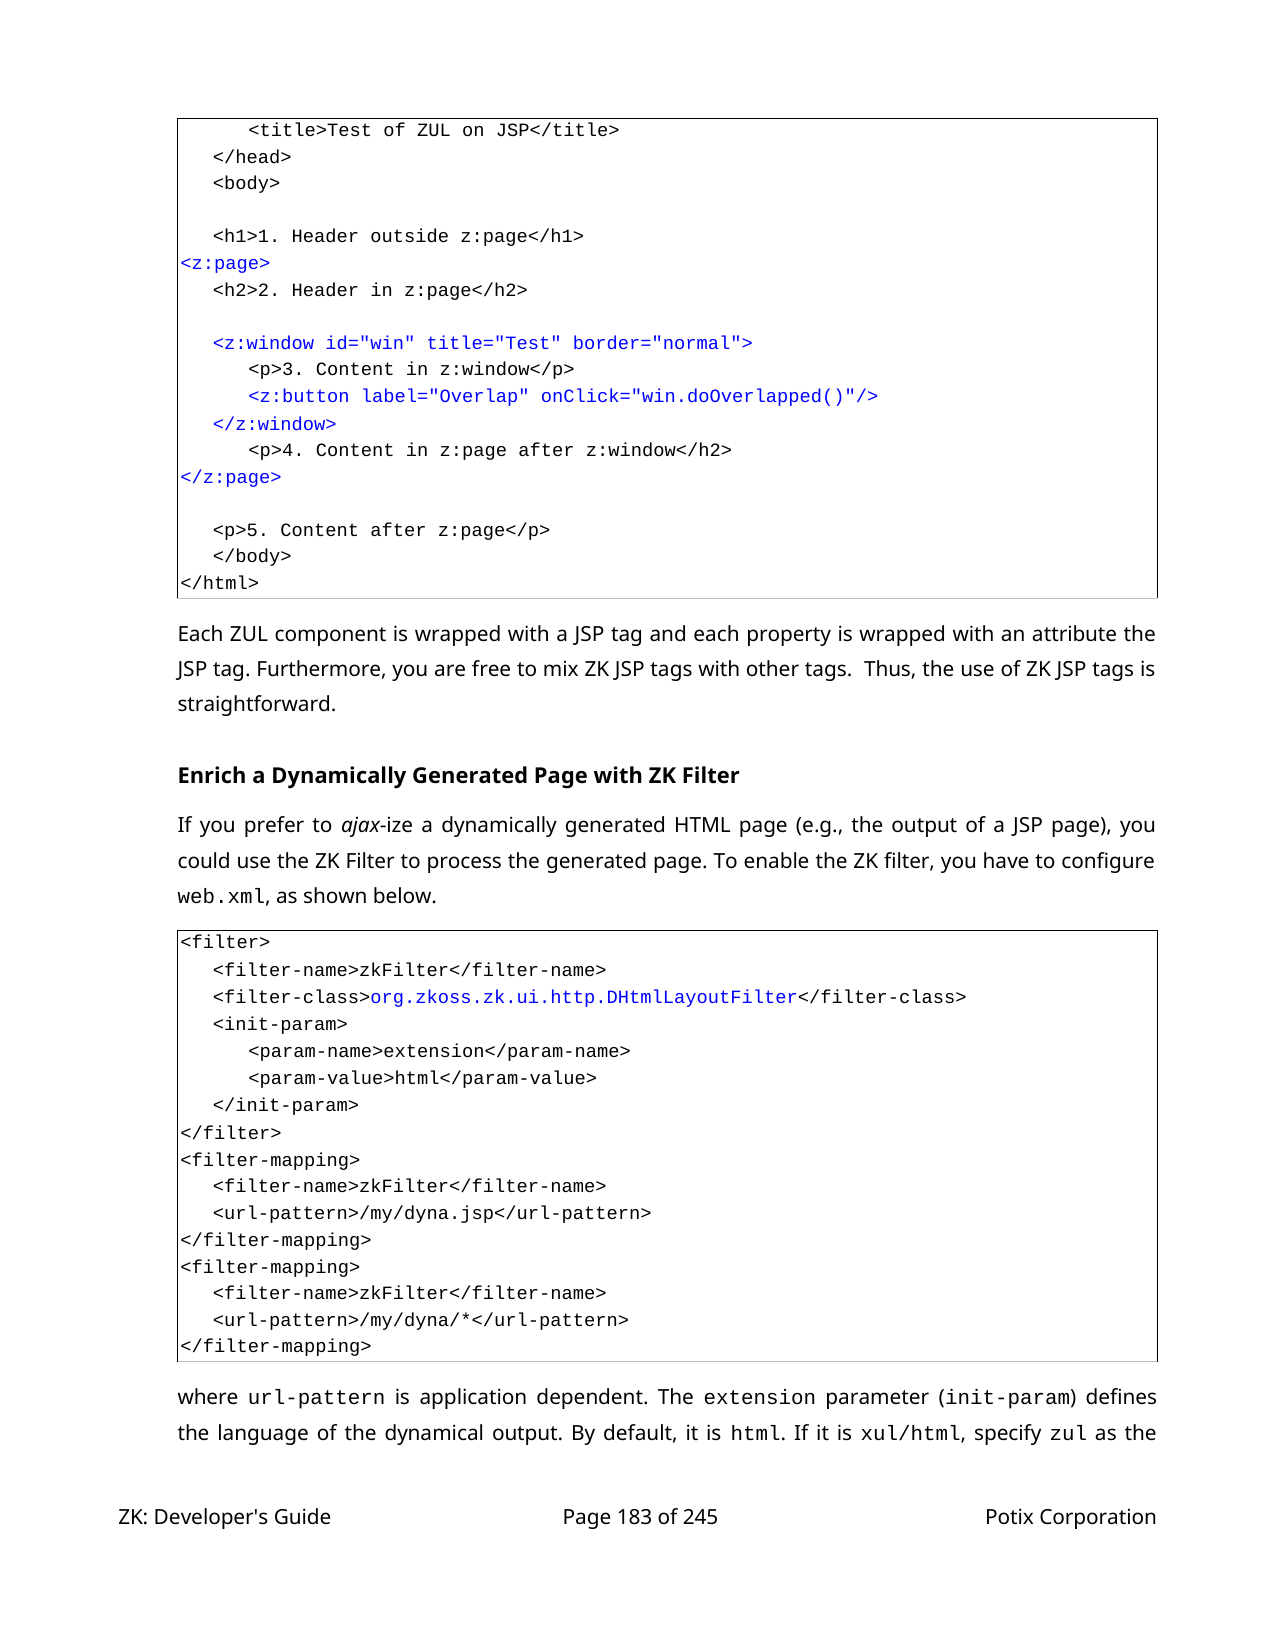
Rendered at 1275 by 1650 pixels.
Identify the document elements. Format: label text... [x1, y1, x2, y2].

text <filter-class>org.zkoss.zk.ui.http.DHtmlLayoutFilter</filter-class> [178, 984, 1157, 1009]
text where url-pattern is application dependent. The extension parameter (init-param) defines the language of the dynamical output. By default, it is html. If it is xul/html, specify zul as the [177, 1382, 1157, 1446]
text <title>Test of ZUL on JSP</title> </head> <body> <h1>1. Header outside z:page</h1> <z:page> <h2>2. Header in z:page</h2> <z:window id="win" title="Test" border="normal"> <p>3. Content in z:window</p> [178, 119, 1157, 381]
text </z:window> <p>4. Content in z:page after z:window</h2> </z:page> <p>5. Content after z:page</p> </body> </html> [178, 412, 1157, 598]
text <filter> [178, 931, 1157, 954]
subtitle Enrich a Dynamically Generated Page with ZK Filter [177, 760, 1157, 790]
text </filter> [178, 1121, 1157, 1145]
text </init-param> [178, 1093, 1157, 1118]
text <filter-name>zkFilter</filter-name> [178, 957, 1157, 982]
text Each ZUL component is wrapped with a JSP tag and each property is wrapped with an attribute the JSP tag. Furthermore, you are free to mix ZK JSP tags with other tags. Thus, the use of ZK JSP tags is straightforward. [177, 619, 1157, 717]
text If you prefer to ajax-ize a dynamically generated HTML page (e.g., the output of a JSP page), you could use the ZK Filter to process the generated page. To enable the ZK filter, you have to configure web.xml, as shown below. [177, 811, 1157, 909]
text <filter-mapping> <filter-name>zkFilter</filter-name> <url-pattern>/my/dyna/*</url-pattern> </filter-mapping> [178, 1254, 1157, 1361]
text <filter-mapping> <filter-name>zkFilter</filter-name> <url-pattern>/my/dyna.jsp</url-pattern> </filter-mapping> [178, 1148, 1157, 1252]
text <param-value>html</param-value> [178, 1066, 1157, 1090]
text <z:button label="Overlap" onClick="win.doOverlapped()"/> [178, 384, 1157, 409]
text <param-name>extension</param-name> [178, 1039, 1157, 1063]
text <init-param> [178, 1012, 1157, 1036]
